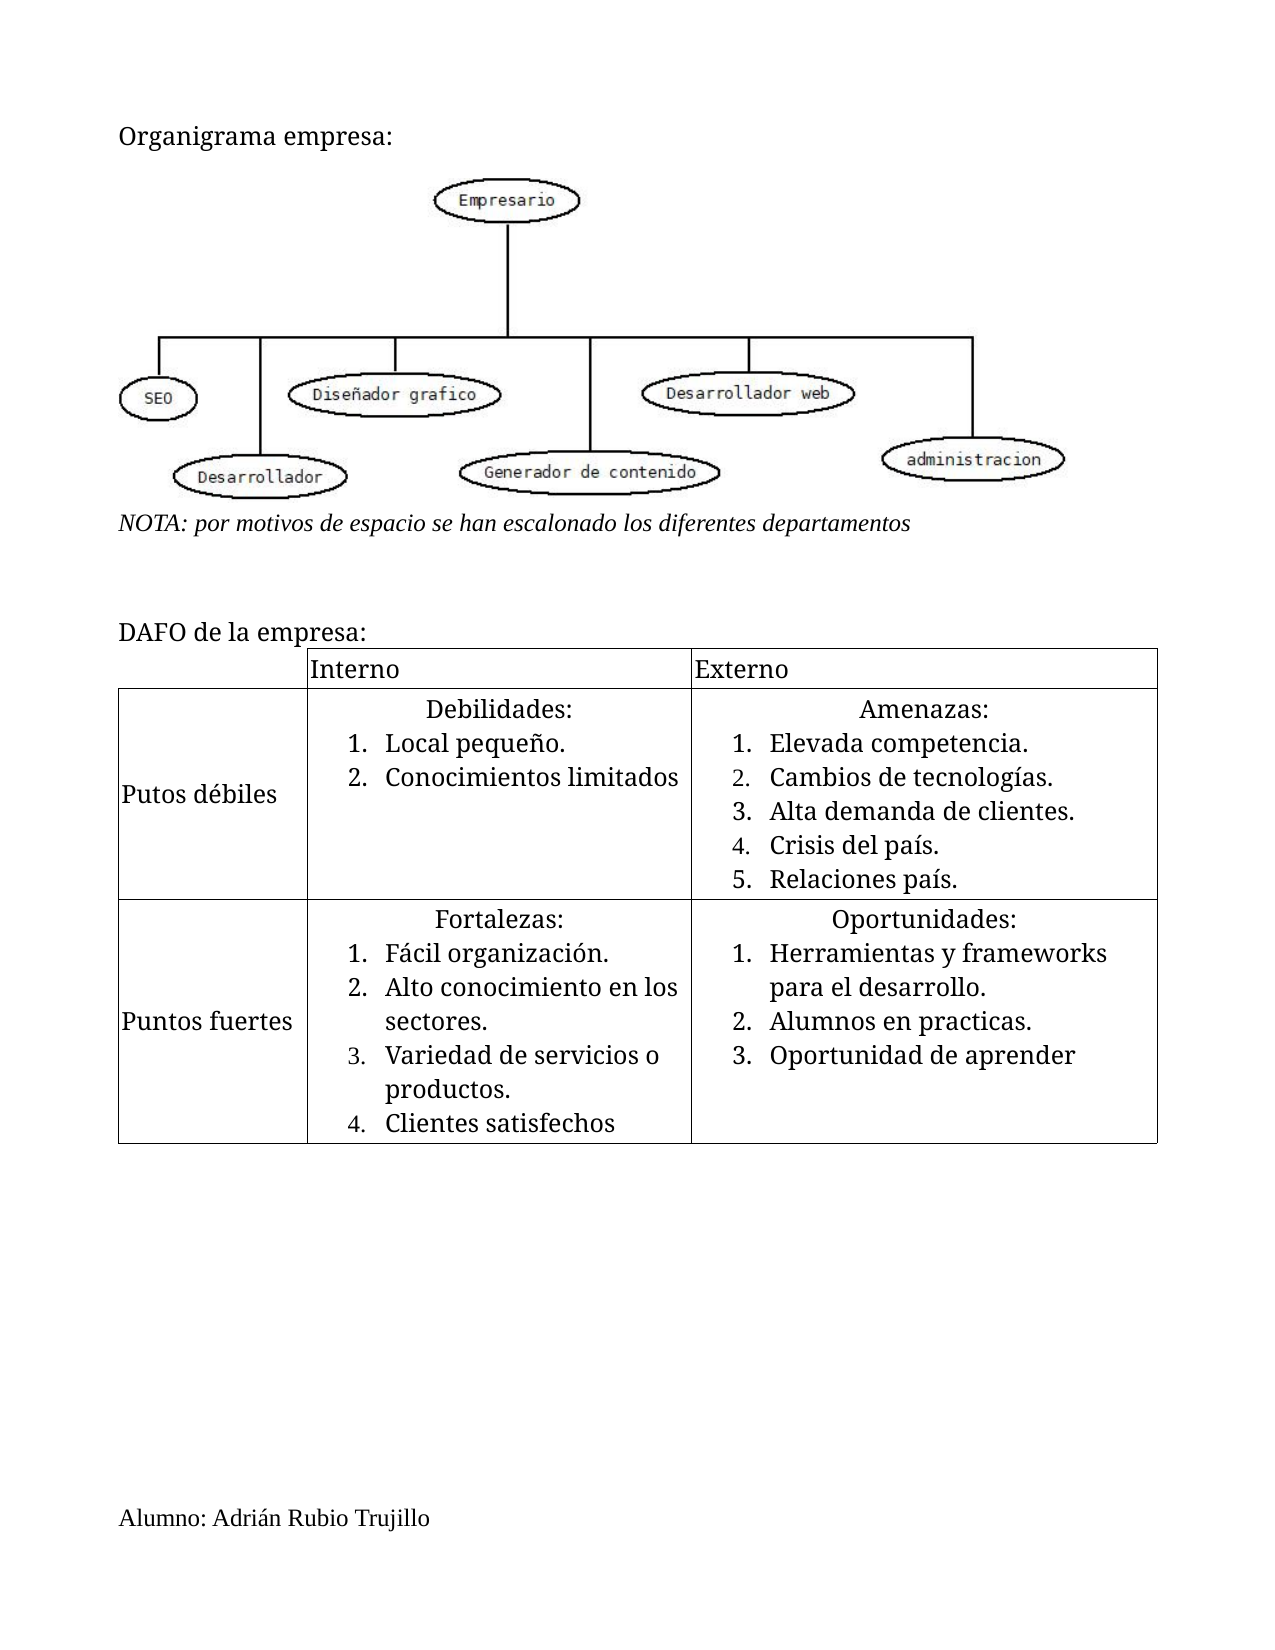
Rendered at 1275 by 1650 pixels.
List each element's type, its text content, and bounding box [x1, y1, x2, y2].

text DAFO de la empresa: [118, 614, 1157, 648]
table_header [118, 648, 307, 688]
table_cell Oportunidades: Herramientas y frameworks para el desarrollo. Alumnos en practicas. Oportunidad de aprender [692, 900, 1157, 1143]
table_header Externo [692, 649, 1157, 688]
table_cell Amenazas: Elevada competencia. Cambios de tecnologías. Alta demanda de clientes. Crisis del país. Relaciones país. [692, 689, 1157, 898]
picture [118, 178, 1069, 503]
table_cell Debilidades: Local pequeño. Conocimientos limitados [308, 689, 691, 898]
table_cell Putos débiles [119, 689, 307, 898]
table_cell Puntos fuertes [119, 900, 307, 1143]
table_cell Fortalezas: Fácil organización. Alto conocimiento en los sectores. Variedad de servicios o productos. Clientes satisfechos [308, 900, 691, 1143]
table_header Interno [308, 649, 691, 688]
text Organigrama empresa: [118, 118, 1157, 152]
text NOTA: por motivos de espacio se han escalonado los diferentes departamentos [118, 503, 1068, 537]
